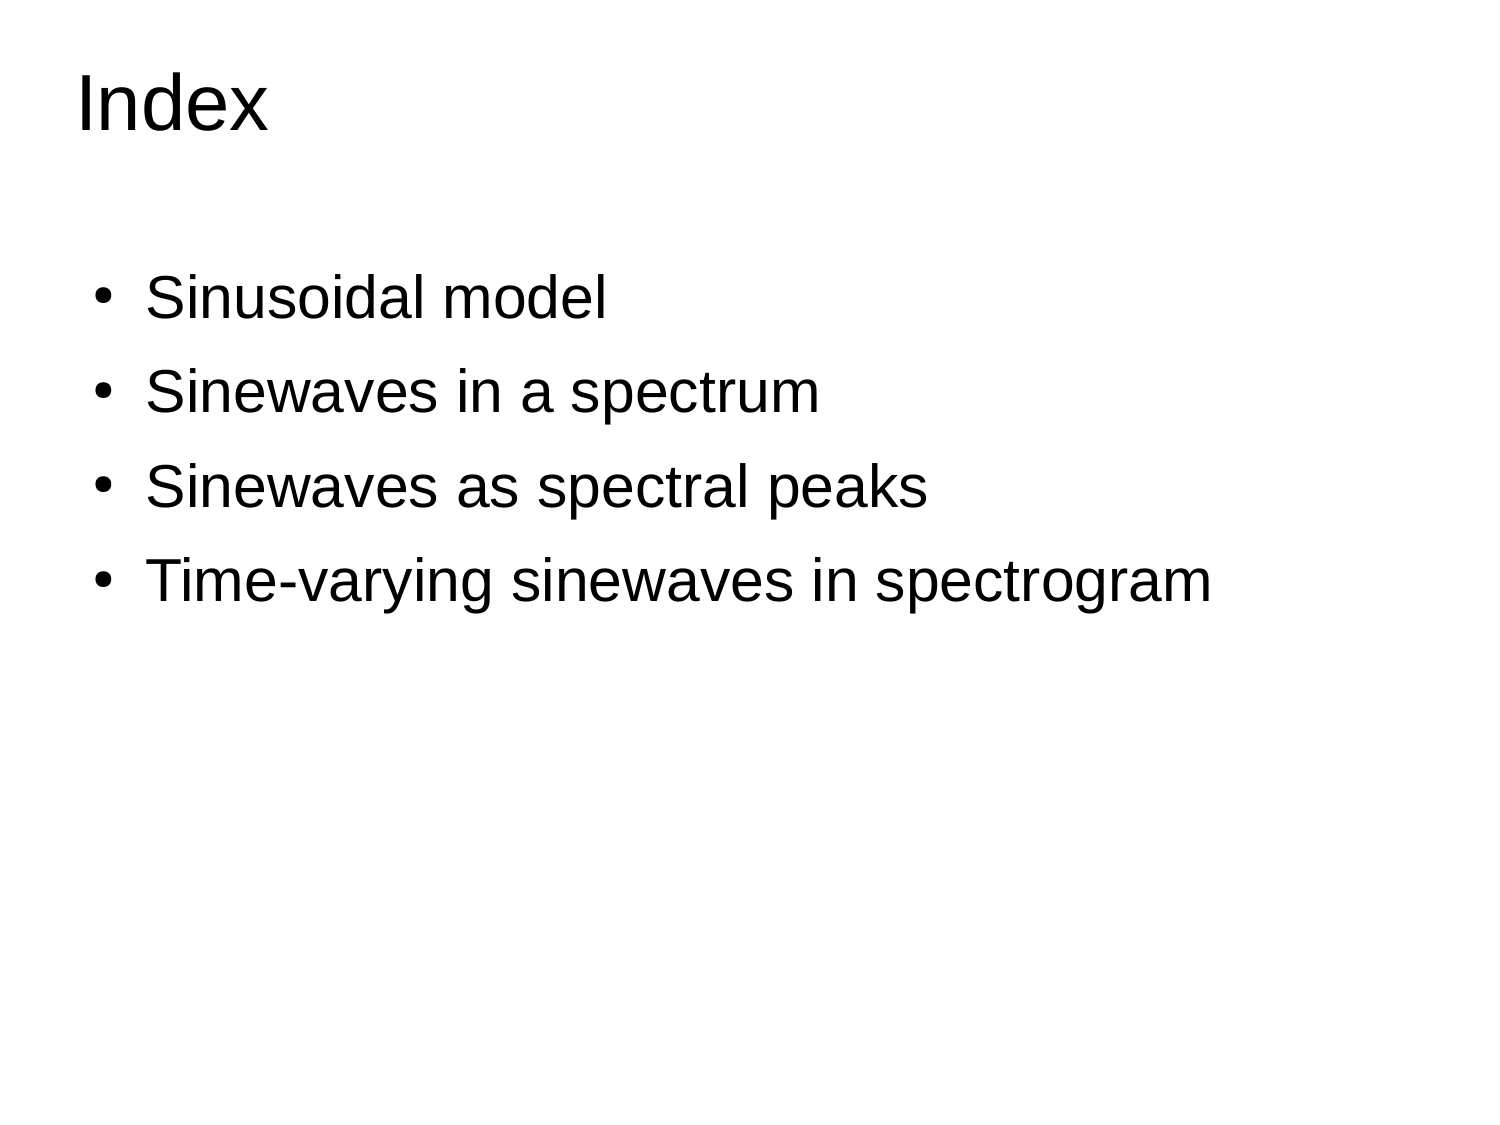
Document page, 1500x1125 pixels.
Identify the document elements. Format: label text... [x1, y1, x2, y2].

list Sinusoidal model Sinewaves in a spectrum Sinewaves as spectral peaks Time-varying sinewaves in spectrogram [75, 263, 1425, 916]
title Index [75, 9, 1425, 198]
